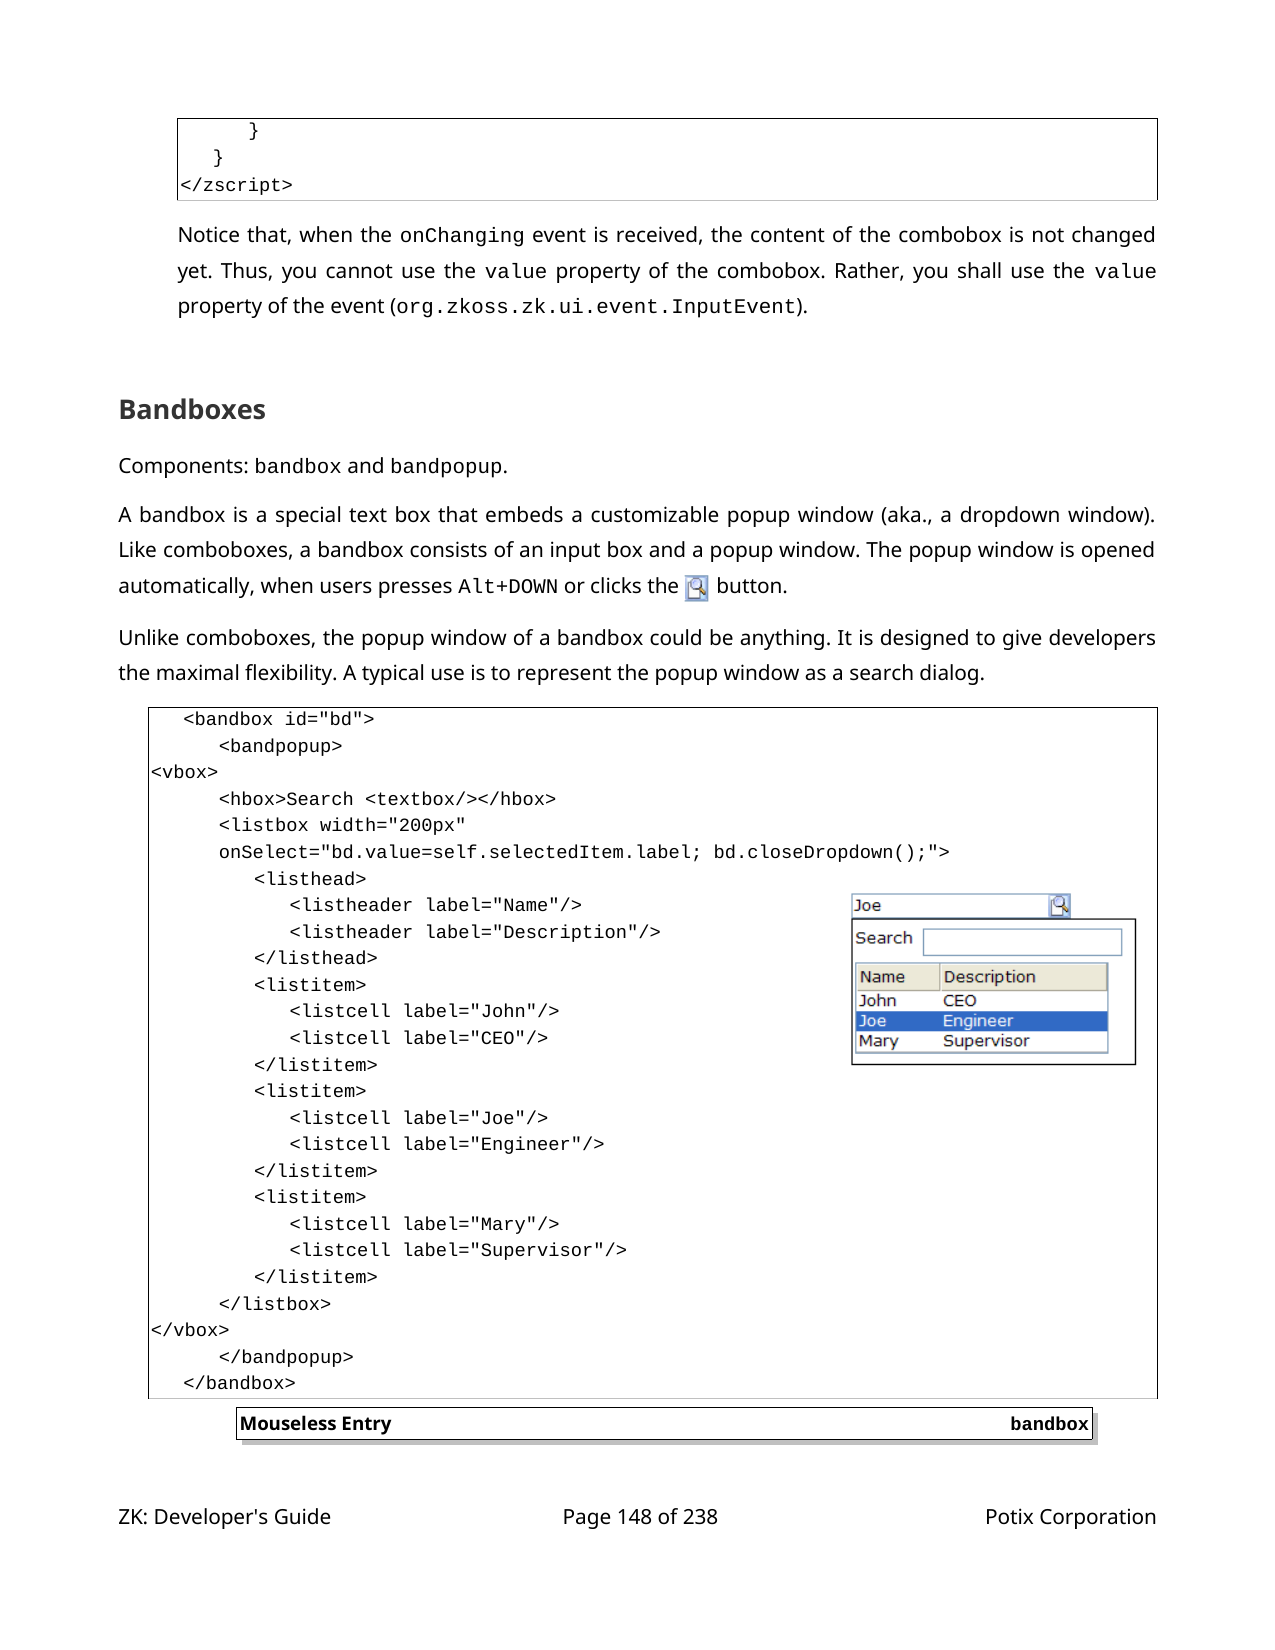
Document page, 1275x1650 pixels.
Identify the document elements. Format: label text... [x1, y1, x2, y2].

subtitle Bandboxes [118, 391, 1157, 428]
text } [178, 145, 1157, 169]
text Components: bandbox and bandpopup. [118, 451, 1157, 480]
text Notice that, when the onChanging event is received, the content of the combobox is not changed yet. Thus, you cannot use the value property of the combobox. Rather, you shall use the value property of the event (org.zkoss.zk.ui.event.InputEvent). [177, 220, 1157, 320]
text Unlike comboboxes, the popup window of a bandbox could be anything. It is designed to give developers the maximal flexibility. A typical use is to represent the popup window as a search dialog. [118, 623, 1157, 686]
text } [178, 119, 1157, 142]
text </zscript> [178, 172, 1157, 200]
picture [849, 891, 1140, 1069]
picture [684, 575, 711, 603]
text A bandbox is a special text box that embeds a customizable popup window (aka., a dropdown window). Like comboboxes, a bandbox consists of an input box and a popup window. The popup window is opened automatically, when users presses Alt+DOWN or clicks the button. [118, 500, 1157, 602]
text <bandbox id="bd"> <bandpopup> <vbox> <hbox>Search <textbox/></hbox> <listbox width="200px" onSelect="bd.value=self.selectedItem.label; bd.closeDropdown();"> <listhead> <listheader label="Name"/> <listheader label="Description"/> </listhead> <listitem> <listcell label="John"/> <listcell label="CEO"/> </listitem> <listitem> <listcell label="Joe"/> <listcell label="Engineer"/> </listitem> <listitem> <listcell label="Mary"/> <listcell label="Supervisor"/> </listitem> </listbox> </vbox> </bandpopup> </bandbox> [149, 708, 1157, 1398]
text Mouseless Entry bandbox [237, 1408, 1092, 1439]
